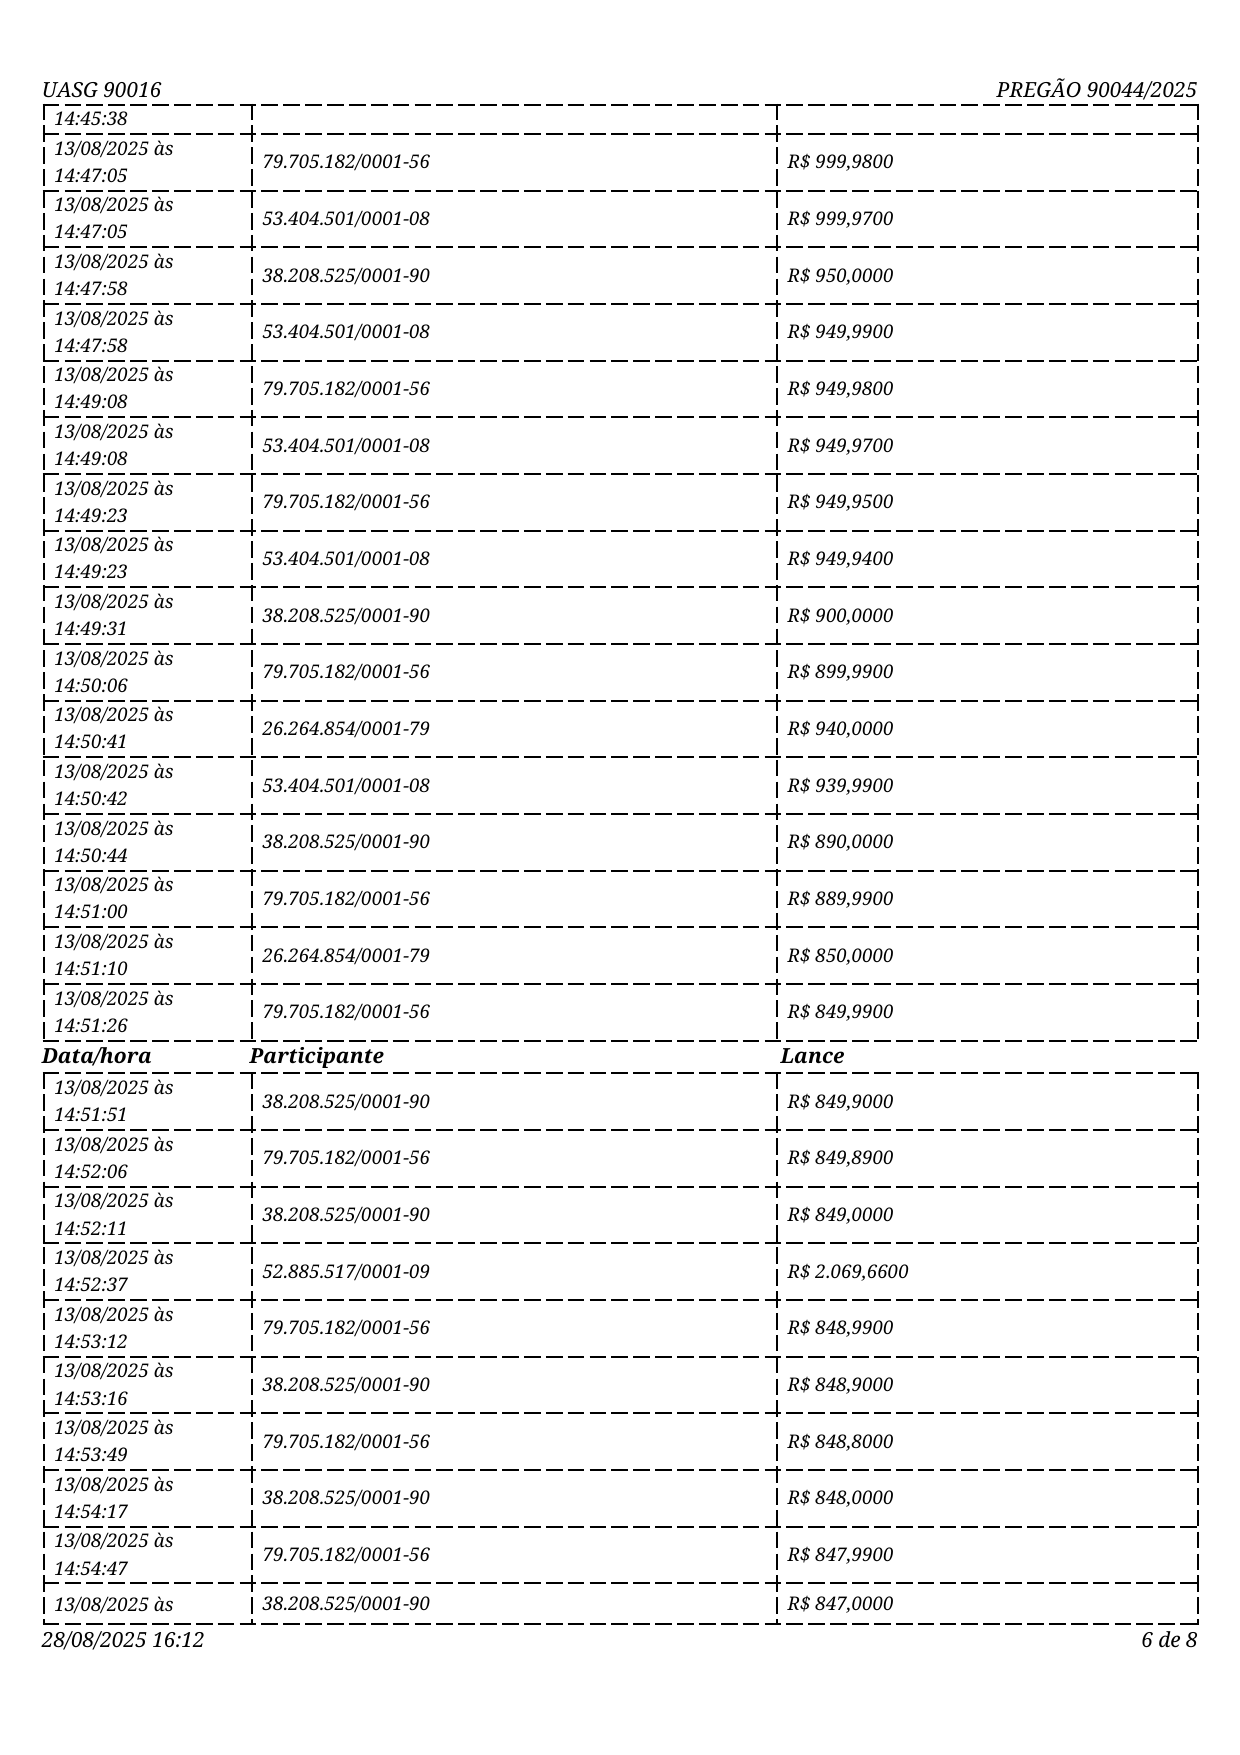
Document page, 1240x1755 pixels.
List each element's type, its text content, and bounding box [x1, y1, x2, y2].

table_cell 13/08/2025 às 14:54:47 [44, 1526, 252, 1582]
table_cell R$ 950,0000 [777, 246, 1198, 303]
table_cell R$ 850,0000 [777, 926, 1198, 983]
table_cell 13/08/2025 às 14:54:17 [44, 1469, 252, 1526]
table_cell 26.264.854/0001-79 [252, 926, 777, 983]
table_cell 79.705.182/0001-56 [252, 870, 777, 926]
table_cell R$ 849,0000 [777, 1186, 1198, 1242]
table_cell 13/08/2025 às 14:47:05 [44, 133, 252, 189]
table_cell R$ 949,9900 [777, 303, 1198, 359]
table_cell 13/08/2025 às 14:49:08 [44, 416, 252, 473]
table_cell 13/08/2025 às 14:51:10 [44, 926, 252, 983]
table_cell 79.705.182/0001-56 [252, 1526, 777, 1582]
table_cell 13/08/2025 às 14:49:23 [44, 530, 252, 586]
table_cell R$ 900,0000 [777, 586, 1198, 643]
table_cell 38.208.525/0001-90 [252, 246, 777, 303]
table_cell 79.705.182/0001-56 [252, 1299, 777, 1356]
table_cell 53.404.501/0001-08 [252, 416, 777, 473]
table_cell [252, 104, 777, 133]
table_cell R$ 849,9900 [777, 983, 1198, 1039]
table_cell 13/08/2025 às 14:51:00 [44, 870, 252, 926]
table_cell R$ 2.069,6600 [777, 1242, 1198, 1299]
table_cell 13/08/2025 às [44, 1582, 252, 1623]
table_cell 38.208.525/0001-90 [252, 1582, 777, 1623]
table_header 38.208.525/0001-90 [252, 1072, 777, 1129]
table_cell R$ 847,0000 [777, 1582, 1198, 1623]
table_cell 79.705.182/0001-56 [252, 1412, 777, 1469]
table_cell 53.404.501/0001-08 [252, 190, 777, 246]
table_cell 52.885.517/0001-09 [252, 1242, 777, 1299]
table_cell [777, 104, 1198, 133]
table_cell 38.208.525/0001-90 [252, 1186, 777, 1242]
table_cell R$ 848,9000 [777, 1356, 1198, 1412]
table_cell 13/08/2025 às 14:53:49 [44, 1412, 252, 1469]
table_cell 79.705.182/0001-56 [252, 360, 777, 416]
table_cell 13/08/2025 às 14:50:42 [44, 756, 252, 813]
table_cell R$ 999,9700 [777, 190, 1198, 246]
table_cell 26.264.854/0001-79 [252, 700, 777, 756]
table_header R$ 849,9000 [777, 1072, 1198, 1129]
table_cell R$ 848,8000 [777, 1412, 1198, 1469]
table_cell R$ 949,9400 [777, 530, 1198, 586]
table_cell 13/08/2025 às 14:53:16 [44, 1356, 252, 1412]
table_cell 79.705.182/0001-56 [252, 983, 777, 1039]
table_cell R$ 890,0000 [777, 813, 1198, 869]
table_cell 13/08/2025 às 14:49:23 [44, 473, 252, 529]
table_cell 13/08/2025 às 14:49:08 [44, 360, 252, 416]
table_cell R$ 940,0000 [777, 700, 1198, 756]
table_cell 79.705.182/0001-56 [252, 133, 777, 189]
table_cell 13/08/2025 às 14:51:26 [44, 983, 252, 1039]
table_cell 13/08/2025 às 14:52:37 [44, 1242, 252, 1299]
table_cell 13/08/2025 às 14:53:12 [44, 1299, 252, 1356]
table_cell 13/08/2025 às 14:49:31 [44, 586, 252, 643]
table_cell 38.208.525/0001-90 [252, 813, 777, 869]
table_cell R$ 999,9800 [777, 133, 1198, 189]
table_cell R$ 899,9900 [777, 643, 1198, 699]
table_cell 38.208.525/0001-90 [252, 586, 777, 643]
table_cell 13/08/2025 às 14:52:11 [44, 1186, 252, 1242]
table_cell 13/08/2025 às 14:47:58 [44, 246, 252, 303]
table_cell R$ 848,9900 [777, 1299, 1198, 1356]
table_cell R$ 949,9700 [777, 416, 1198, 473]
table_cell 13/08/2025 às 14:47:58 [44, 303, 252, 359]
table_cell 79.705.182/0001-56 [252, 473, 777, 529]
table_cell R$ 889,9900 [777, 870, 1198, 926]
table_cell R$ 848,0000 [777, 1469, 1198, 1526]
table_cell 13/08/2025 às 14:47:05 [44, 190, 252, 246]
table_cell 53.404.501/0001-08 [252, 530, 777, 586]
table_cell 79.705.182/0001-56 [252, 643, 777, 699]
table_cell 14:45:38 [44, 104, 252, 133]
table_cell 13/08/2025 às 14:52:06 [44, 1129, 252, 1186]
table_cell R$ 847,9900 [777, 1526, 1198, 1582]
table_header 13/08/2025 às 14:51:51 [44, 1072, 252, 1129]
table_cell 53.404.501/0001-08 [252, 756, 777, 813]
table_cell 38.208.525/0001-90 [252, 1469, 777, 1526]
table_cell 79.705.182/0001-56 [252, 1129, 777, 1186]
table_cell R$ 949,9500 [777, 473, 1198, 529]
table_cell R$ 949,9800 [777, 360, 1198, 416]
table_cell 13/08/2025 às 14:50:41 [44, 700, 252, 756]
table_cell 53.404.501/0001-08 [252, 303, 777, 359]
table_cell 13/08/2025 às 14:50:44 [44, 813, 252, 869]
table_cell 38.208.525/0001-90 [252, 1356, 777, 1412]
text Data/hora Participante Lance [42, 1042, 1200, 1070]
table_cell R$ 939,9900 [777, 756, 1198, 813]
table_cell R$ 849,8900 [777, 1129, 1198, 1186]
table_cell 13/08/2025 às 14:50:06 [44, 643, 252, 699]
